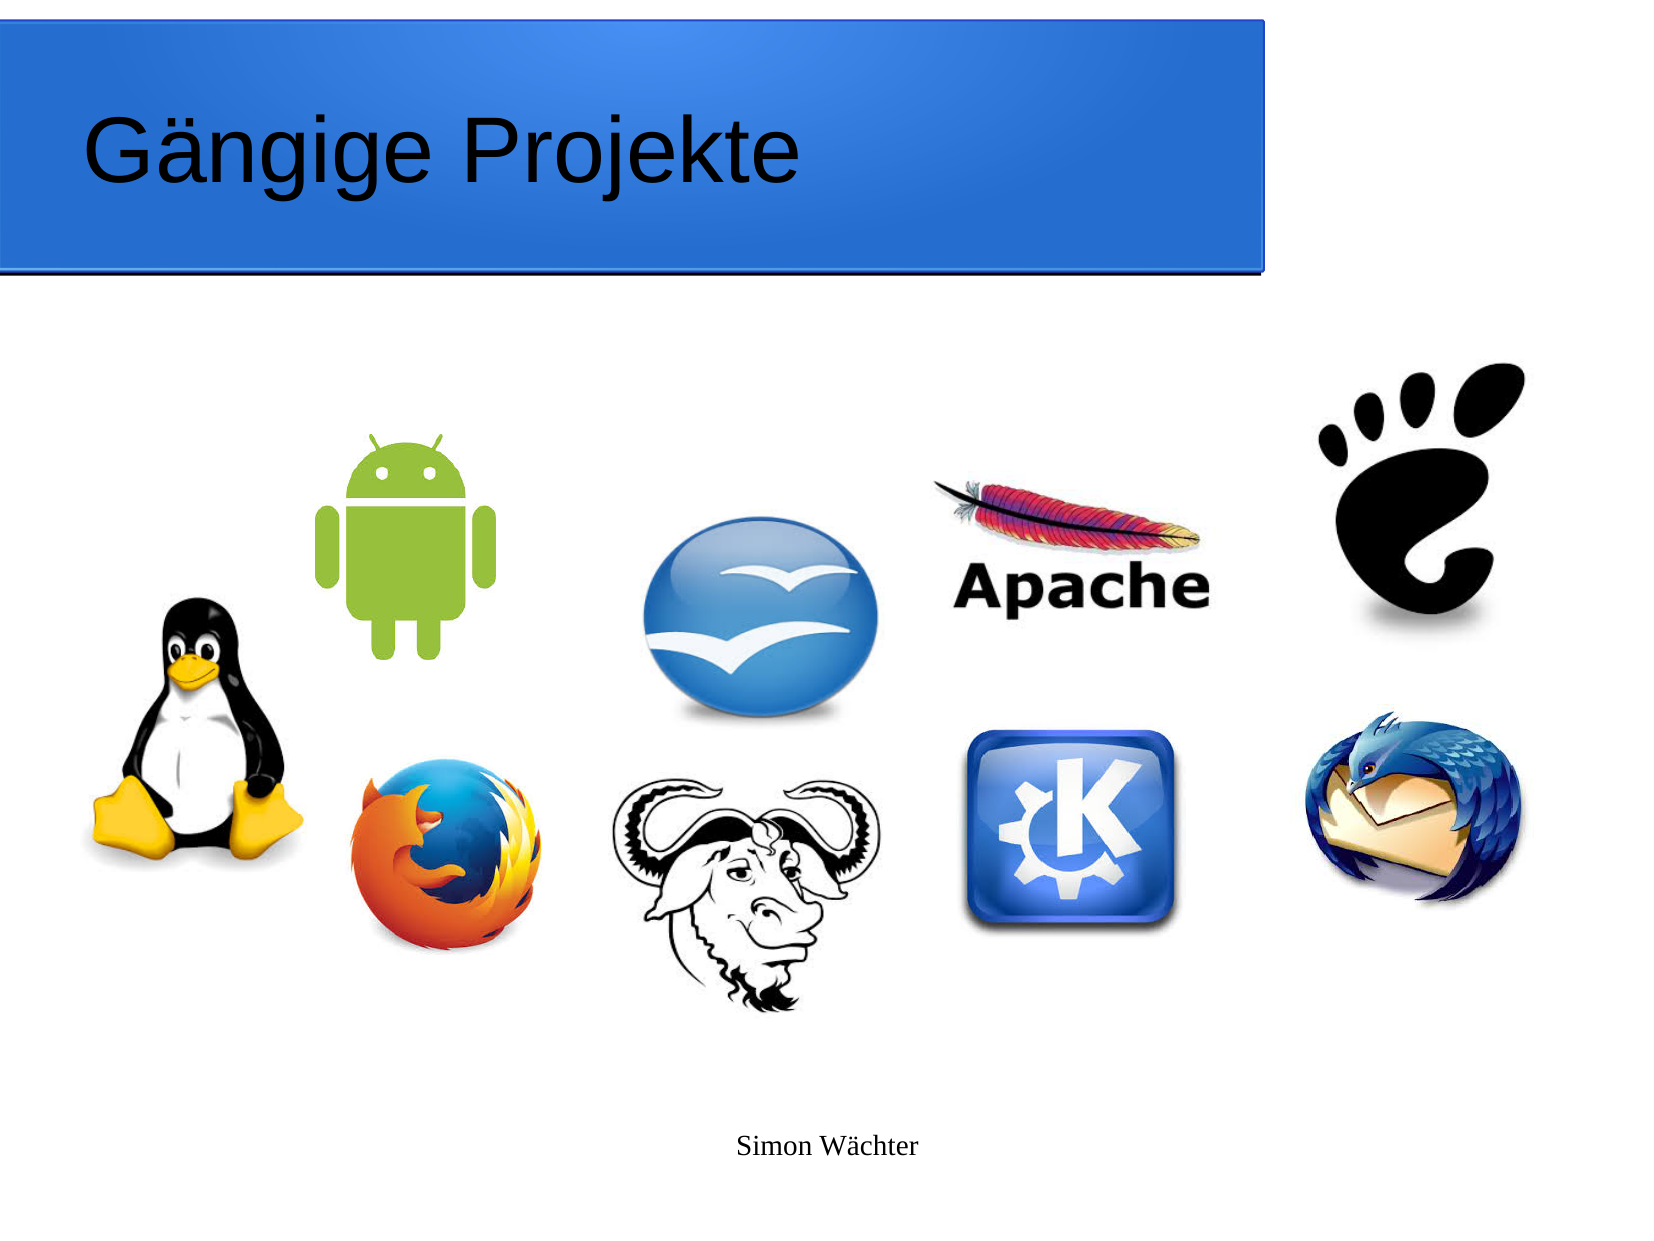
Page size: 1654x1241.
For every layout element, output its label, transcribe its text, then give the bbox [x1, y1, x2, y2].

picture [630, 509, 890, 731]
picture [930, 434, 1221, 672]
picture [80, 434, 496, 874]
picture [956, 719, 1186, 939]
picture [1290, 704, 1536, 912]
picture [608, 772, 886, 1019]
title Gängige Projekte [82, 47, 1235, 252]
picture [345, 754, 545, 961]
picture [1302, 359, 1546, 656]
